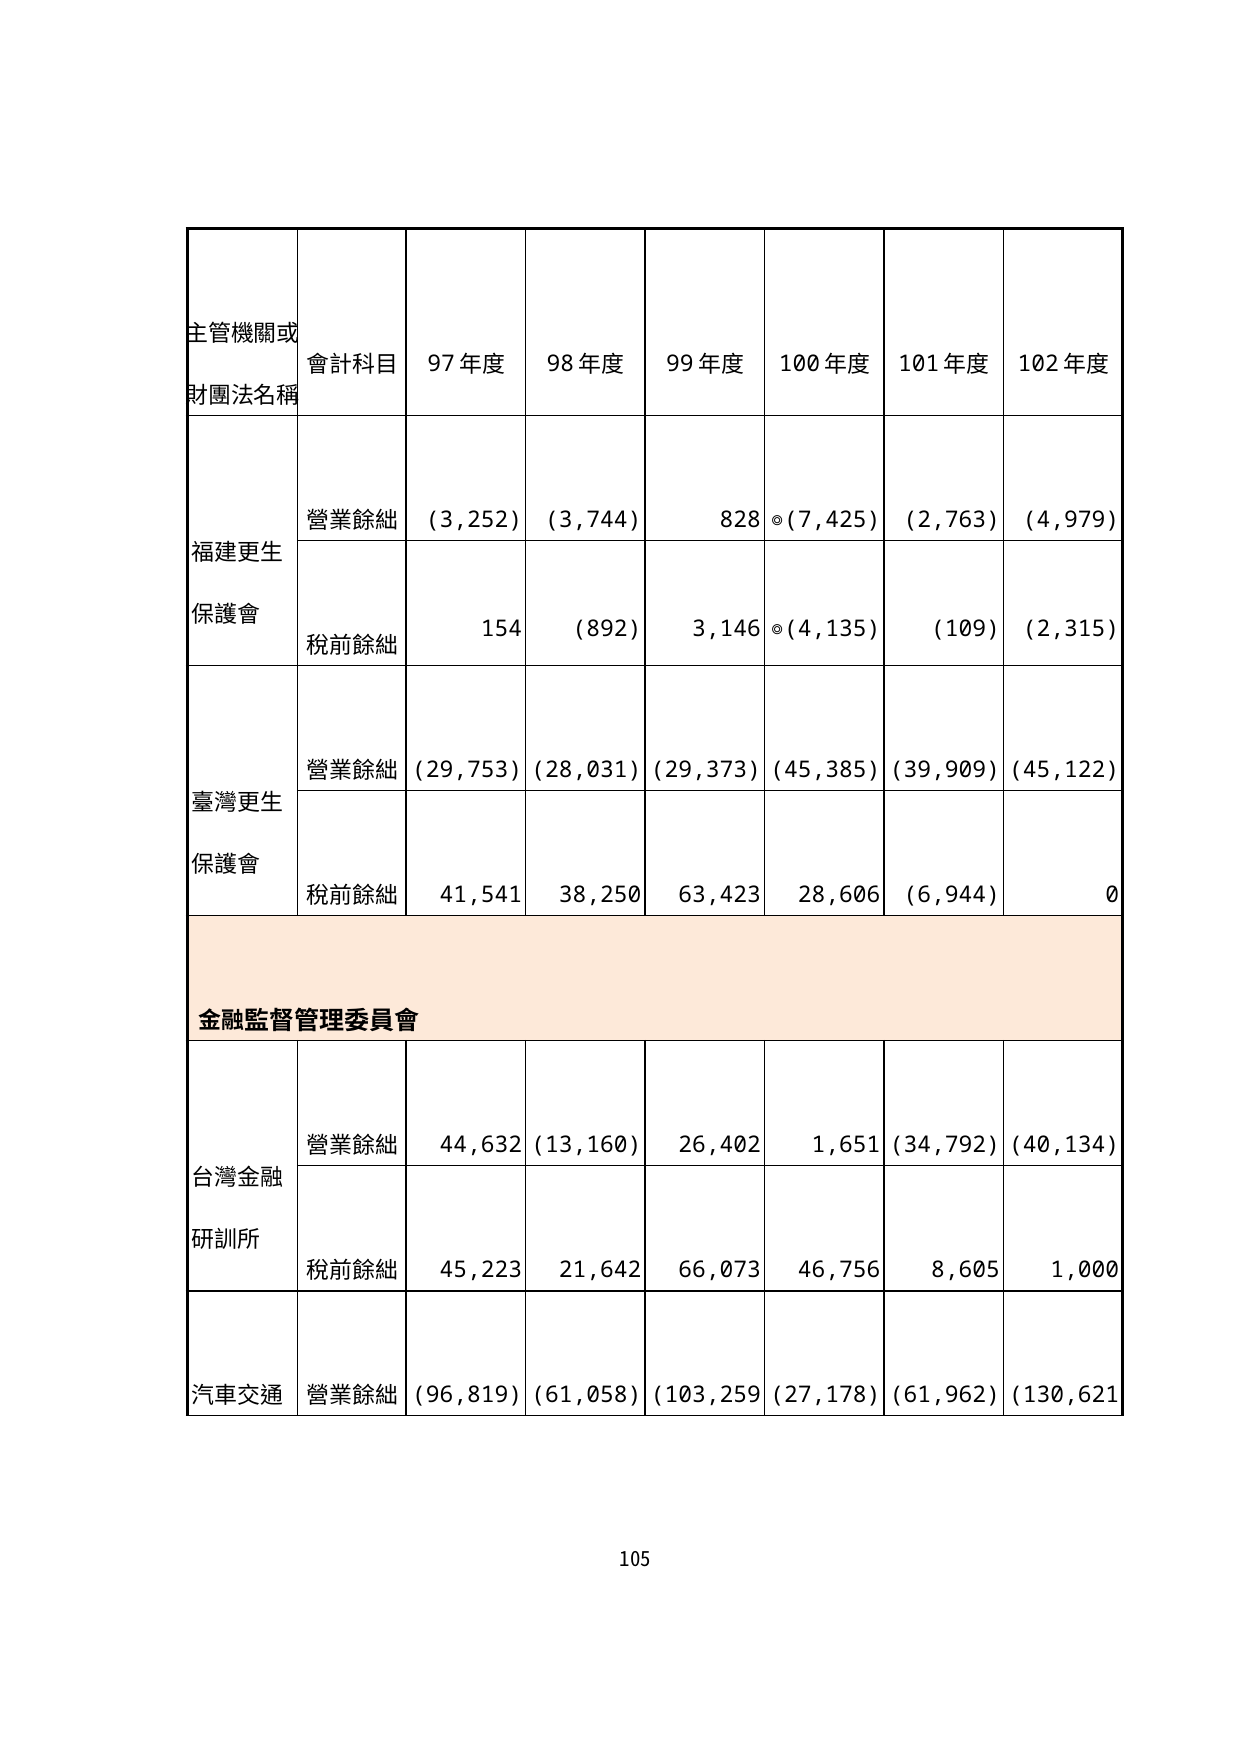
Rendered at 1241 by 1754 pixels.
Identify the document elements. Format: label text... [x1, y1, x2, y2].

table_cell 44,632 [407, 1041, 525, 1165]
table_cell (96,819) [407, 1292, 525, 1415]
table_header 99年度 [646, 230, 764, 415]
table_cell (4,979) [1004, 416, 1121, 540]
table_cell 稅前餘絀 [298, 791, 405, 915]
table_cell (13,160) [526, 1041, 644, 1165]
table_cell 營業餘絀 [298, 416, 405, 540]
table_header 102年度 [1004, 230, 1121, 415]
table_cell 21,642 [526, 1166, 644, 1290]
table_cell (3,252) [407, 416, 525, 540]
table_cell (2,763) [885, 416, 1003, 540]
table_cell 45,223 [407, 1166, 525, 1290]
table_cell (892) [526, 541, 644, 665]
table_cell (34,792) [885, 1041, 1003, 1165]
table_cell 66,073 [646, 1166, 764, 1290]
table_cell (45,122) [1004, 666, 1121, 790]
table_cell 稅前餘絀 [298, 1166, 405, 1290]
table_cell 台灣金融研訓所 [189, 1041, 297, 1290]
table_cell 154 [407, 541, 525, 665]
table_cell 3,146 [646, 541, 764, 665]
table_cell 1,651 [765, 1041, 883, 1165]
table_cell 1,000 [1004, 1166, 1121, 1290]
table_cell 828 [646, 416, 764, 540]
table_cell (40,134) [1004, 1041, 1121, 1165]
table_cell (6,944) [885, 791, 1003, 915]
table_cell 營業餘絀 [298, 666, 405, 790]
table_cell 營業餘絀 [298, 1041, 405, 1165]
table_cell ◎(7,425) [765, 416, 883, 540]
table_cell 38,250 [526, 791, 644, 915]
table_cell (109) [885, 541, 1003, 665]
table_cell (39,909) [885, 666, 1003, 790]
table_cell 46,756 [765, 1166, 883, 1290]
table_cell 28,606 [765, 791, 883, 915]
table_cell (3,744) [526, 416, 644, 540]
table_header 97年度 [407, 230, 525, 415]
table_cell (2,315) [1004, 541, 1121, 665]
table_cell 26,402 [646, 1041, 764, 1165]
table_cell 營業餘絀 [298, 1292, 405, 1415]
table_cell (130,621 [1004, 1292, 1121, 1415]
table_cell 金融監督管理委員會 [189, 916, 1121, 1040]
table_cell (29,373) [646, 666, 764, 790]
table_cell (61,962) [885, 1292, 1003, 1415]
table_header 98年度 [526, 230, 644, 415]
table_cell ◎(4,135) [765, 541, 883, 665]
table_cell 臺灣更生保護會 [189, 666, 297, 915]
table_cell (45,385) [765, 666, 883, 790]
table_cell (103,259 [646, 1292, 764, 1415]
table_header 會計科目 [298, 230, 405, 415]
table_cell 福建更生保護會 [189, 416, 297, 665]
table_cell (61,058) [526, 1292, 644, 1415]
table_cell (28,031) [526, 666, 644, 790]
table_header 100年度 [765, 230, 883, 415]
table_cell 63,423 [646, 791, 764, 915]
table_cell 汽車交通 [189, 1292, 297, 1415]
table_cell (29,753) [407, 666, 525, 790]
table_cell 稅前餘絀 [298, 541, 405, 665]
table_cell (27,178) [765, 1292, 883, 1415]
table_cell 0 [1004, 791, 1121, 915]
table_cell 8,605 [885, 1166, 1003, 1290]
table_cell 41,541 [407, 791, 525, 915]
table_header 101年度 [885, 230, 1003, 415]
table_header 主管機關或財團法名稱 [189, 230, 297, 415]
